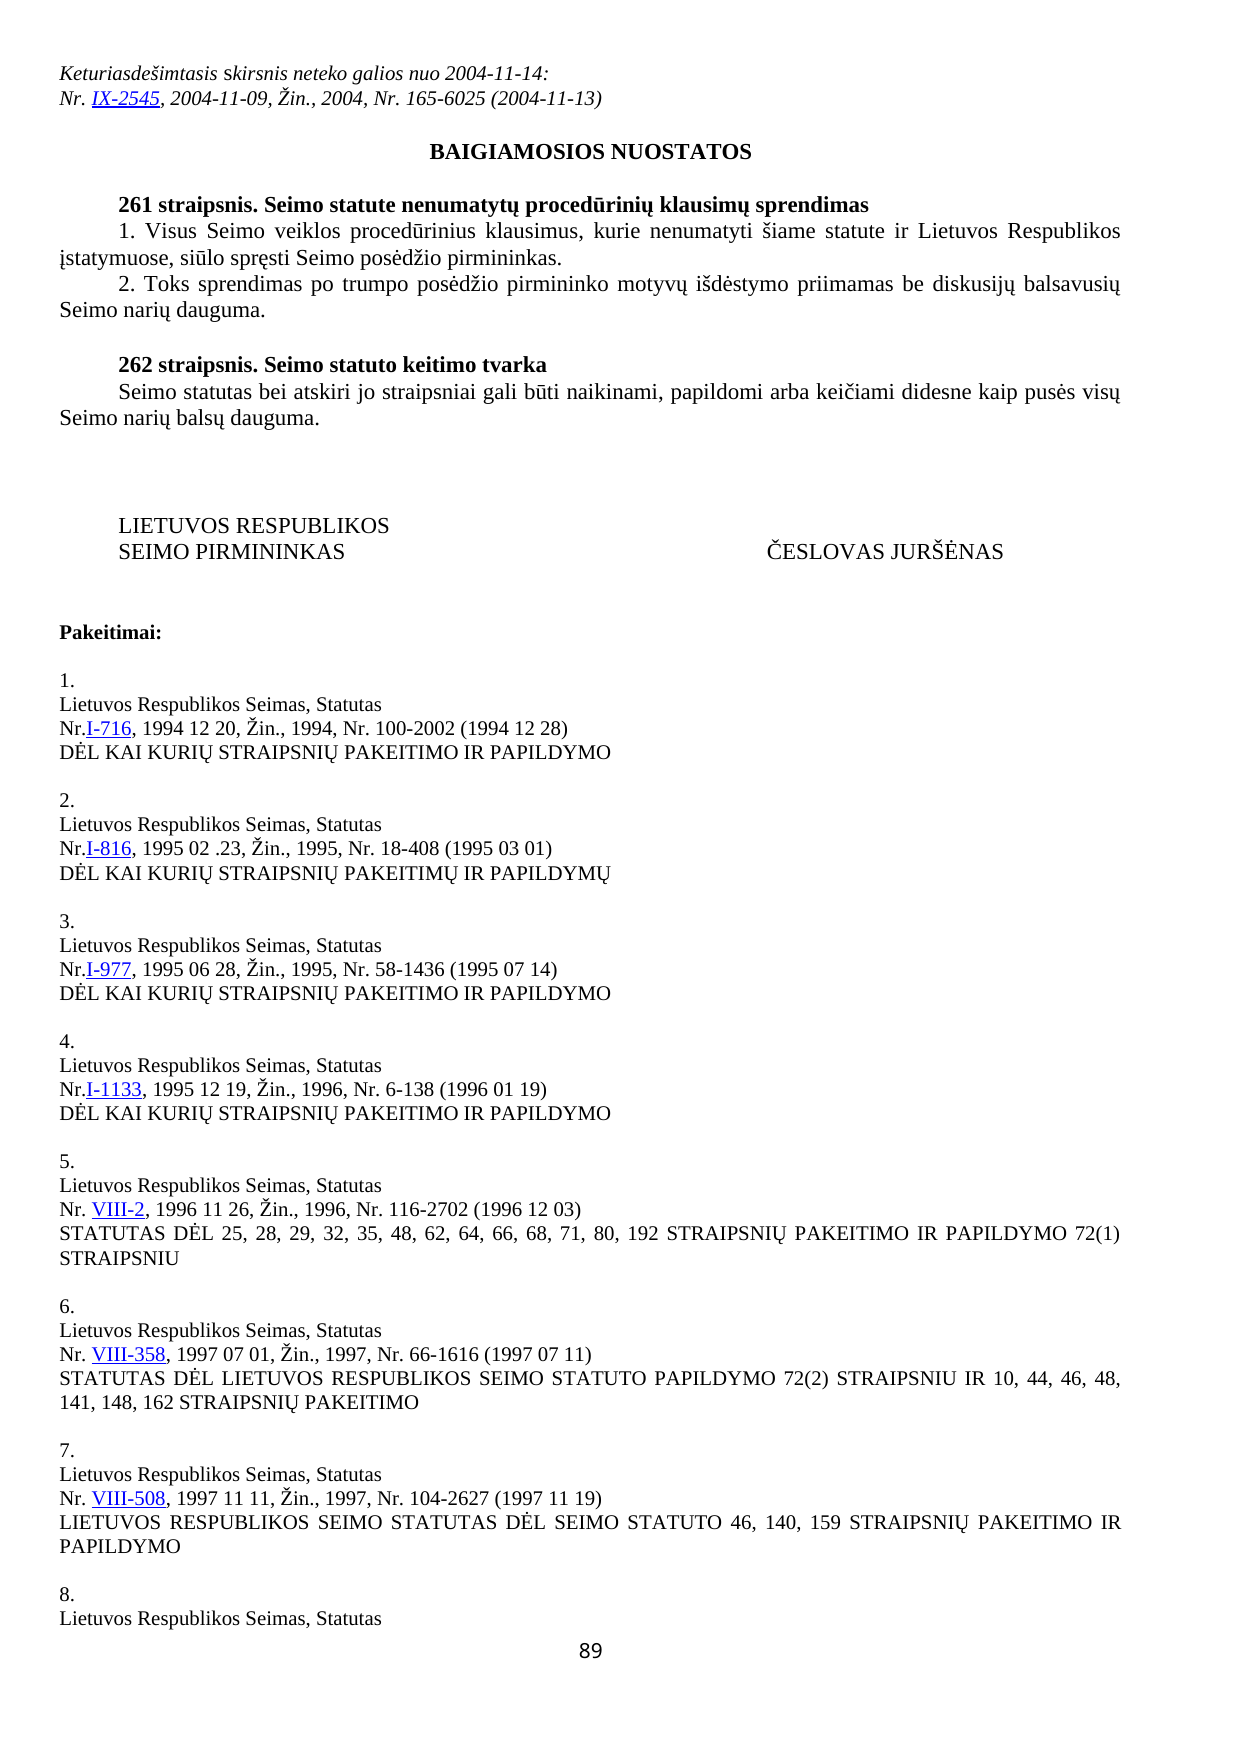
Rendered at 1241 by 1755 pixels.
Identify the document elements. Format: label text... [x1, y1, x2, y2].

text DĖL KAI KURIŲ STRAIPSNIŲ PAKEITIMO IR PAPILDYMO [59, 740, 1122, 764]
text 1. [59, 668, 1122, 692]
text STATUTAS DĖL LIETUVOS RESPUBLIKOS SEIMO STATUTO PAPILDYMO 72(2) STRAIPSNIU IR 10, 44, 46, 48, 141, 148, 162 STRAIPSNIŲ PAKEITIMO [59, 1366, 1122, 1414]
text Nr. VIII-358, 1997 07 01, Žin., 1997, Nr. 66-1616 (1997 07 11) [59, 1342, 1122, 1366]
text Keturiasdešimtasis skirsnis neteko galios nuo 2004-11-14: [59, 59, 1122, 85]
text STATUTAS DĖL 25, 28, 29, 32, 35, 48, 62, 64, 66, 68, 71, 80, 192 STRAIPSNIŲ PAKEITIMO IR PAPILDYMO 72(1) STRAIPSNIU [59, 1221, 1122, 1269]
text Lietuvos Respublikos Seimas, Statutas [59, 1318, 1122, 1342]
text Seimo statutas bei atskiri jo straipsniai gali būti naikinami, papildomi arba keičiami didesne kaip pusės visų Seimo narių balsų dauguma. [59, 378, 1122, 431]
text Lietuvos Respublikos Seimas, Statutas [59, 812, 1122, 836]
text Lietuvos Respublikos Seimas, Statutas [59, 692, 1122, 716]
text 5. [59, 1149, 1122, 1173]
text DĖL KAI KURIŲ STRAIPSNIŲ PAKEITIMŲ IR PAPILDYMŲ [59, 860, 1122, 884]
text DĖL KAI KURIŲ STRAIPSNIŲ PAKEITIMO IR PAPILDYMO [59, 981, 1122, 1005]
text Lietuvos Respublikos Seimas, Statutas [59, 1173, 1122, 1197]
text Lietuvos Respublikos Seimas, Statutas [59, 1606, 1122, 1630]
text Nr.I-716, 1994 12 20, Žin., 1994, Nr. 100-2002 (1994 12 28) [59, 716, 1122, 740]
text 1. Visus Seimo veiklos procedūrinius klausimus, kurie nenumatyti šiame statute ir Lietuvos Respublikos įstatymuose, siūlo spręsti Seimo posėdžio pirmininkas. [59, 217, 1122, 270]
text 3. [59, 908, 1122, 933]
text 262 straipsnis. Seimo statuto keitimo tvarka [59, 351, 1122, 378]
text Lietuvos Respublikos Seimas, Statutas [59, 933, 1122, 957]
text LIETUVOS RESPUBLIKOS [59, 512, 1122, 538]
text Nr.I-977, 1995 06 28, Žin., 1995, Nr. 58-1436 (1995 07 14) [59, 957, 1122, 981]
text Nr.I-1133, 1995 12 19, Žin., 1996, Nr. 6-138 (1996 01 19) [59, 1077, 1122, 1101]
text Nr. VIII-508, 1997 11 11, Žin., 1997, Nr. 104-2627 (1997 11 19) [59, 1486, 1122, 1510]
text Nr. IX-2545, 2004-11-09, Žin., 2004, Nr. 165-6025 (2004-11-13) [59, 85, 1122, 109]
text 6. [59, 1293, 1122, 1318]
text 2. Toks sprendimas po trumpo posėdžio pirmininko motyvų išdėstymo priimamas be diskusijų balsavusių Seimo narių dauguma. [59, 270, 1122, 323]
text Lietuvos Respublikos Seimas, Statutas [59, 1053, 1122, 1077]
text 8. [59, 1582, 1122, 1606]
text Nr.I-816, 1995 02 .23, Žin., 1995, Nr. 18-408 (1995 03 01) [59, 836, 1122, 860]
text SEIMO PIRMININKAS ČESLOVAS JURŠĖNAS [59, 538, 1122, 565]
text BAIGIAMOSIOS NUOSTATOS [59, 138, 1122, 164]
text DĖL KAI KURIŲ STRAIPSNIŲ PAKEITIMO IR PAPILDYMO [59, 1101, 1122, 1125]
text 2. [59, 788, 1122, 812]
text Lietuvos Respublikos Seimas, Statutas [59, 1462, 1122, 1486]
text Pakeitimai: [59, 620, 1122, 644]
text 4. [59, 1029, 1122, 1053]
text LIETUVOS RESPUBLIKOS SEIMO STATUTAS DĖL SEIMO STATUTO 46, 140, 159 STRAIPSNIŲ PAKEITIMO IR PAPILDYMO [59, 1510, 1122, 1558]
text Nr. VIII-2, 1996 11 26, Žin., 1996, Nr. 116-2702 (1996 12 03) [59, 1197, 1122, 1221]
text 7. [59, 1438, 1122, 1462]
text 261 straipsnis. Seimo statute nenumatytų procedūrinių klausimų sprendimas [59, 191, 1122, 217]
